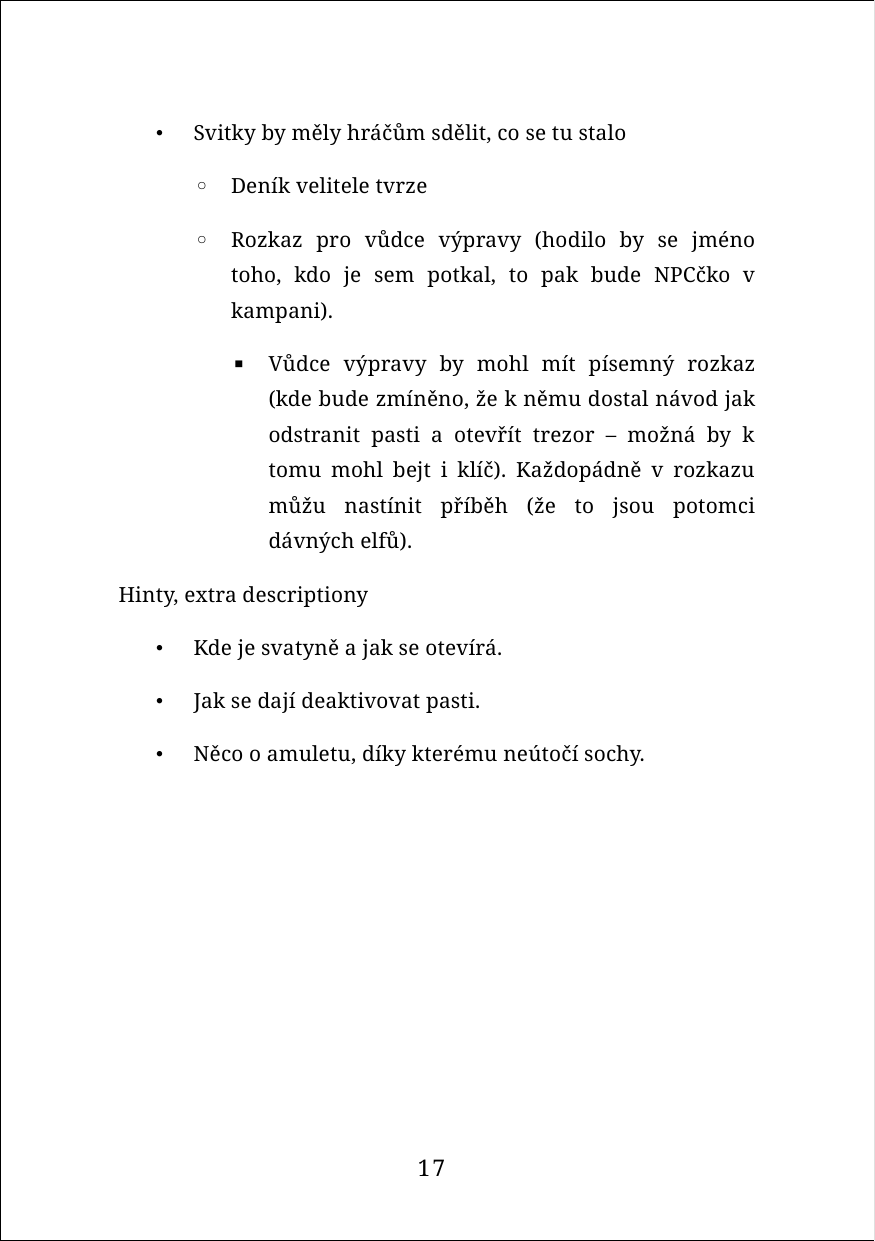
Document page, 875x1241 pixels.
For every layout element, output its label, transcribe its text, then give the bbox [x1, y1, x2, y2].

list Vůdce výpravy by mohl mít písemný rozkaz (kde bude zmíněno, že k němu dostal návod jak odstranit pasti a otevřít trezor – možná by k tomu mohl bejt i klíč). Každopádně v rozkazu můžu nastínit příběh (že to jsou potomci dávných elfů). [231, 349, 756, 555]
list Rozkaz pro vůdce výpravy (hodilo by se jméno toho, kdo je sem potkal, to pak bude NPCčko v kampani). [193, 225, 756, 324]
list Deník velitele tvrze [193, 171, 756, 200]
text Hinty, extra descriptiony [118, 580, 756, 608]
list Svitky by měly hráčům sdělit, co se tu stalo [156, 118, 756, 147]
list Kde je svatyně a jak se otevírá. [156, 633, 756, 661]
list Jak se dají deaktivovat pasti. [156, 686, 756, 715]
list Něco o amuletu, díky kterému neútočí sochy. [156, 739, 756, 768]
